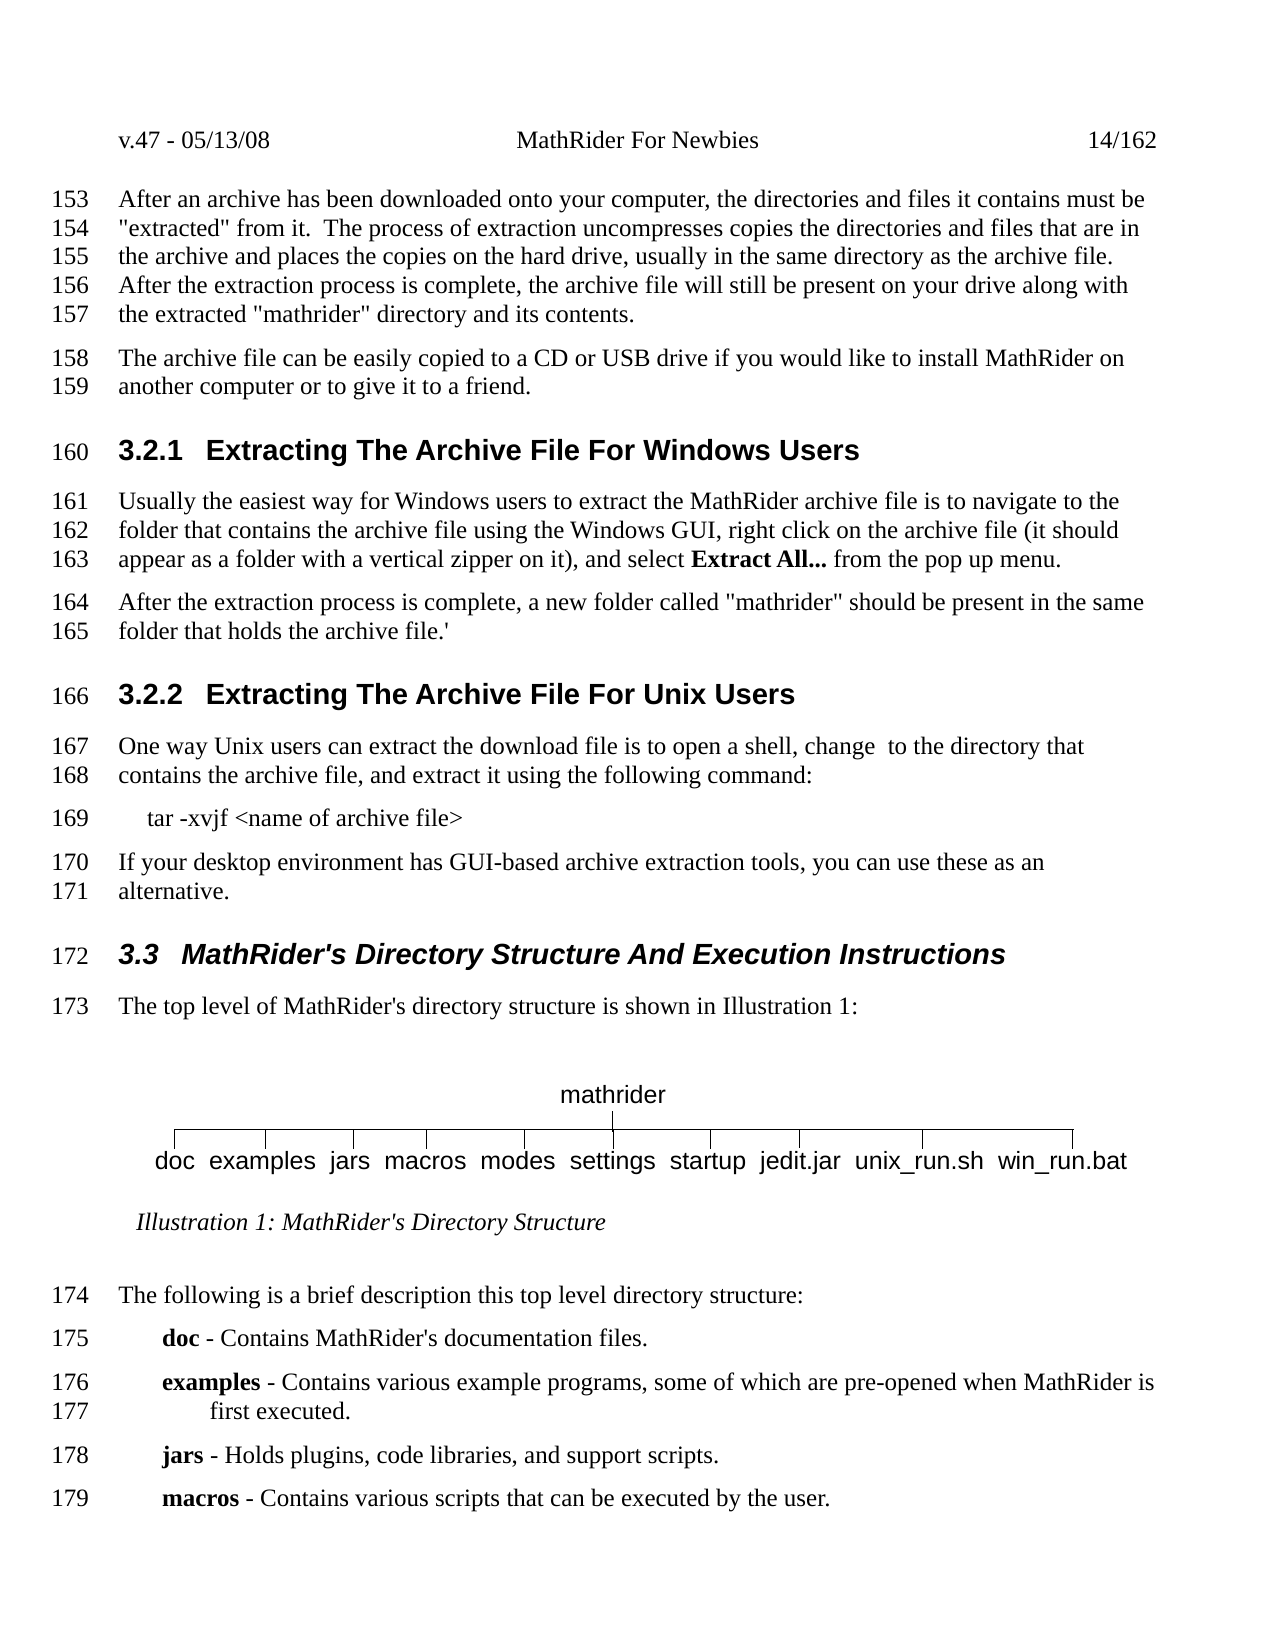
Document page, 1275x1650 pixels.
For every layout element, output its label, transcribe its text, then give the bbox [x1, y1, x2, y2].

text examples - Contains various example programs, some of which are pre-opened when MathRider is first executed. [162, 1367, 1157, 1425]
text Usually the easiest way for Windows users to extract the MathRider archive file is to navigate to the folder that contains the archive file using the Windows GUI, right click on the archive file (it should appear as a folder with a vertical zipper on it), and select Extract All... from the pop up menu. [118, 486, 1157, 572]
text doc - Contains MathRider's documentation files. [162, 1323, 1157, 1352]
text tar -xvjf <name of archive file> [147, 803, 1157, 832]
text macros - Contains various scripts that can be executed by the user. [162, 1483, 1157, 1512]
text After an archive has been downloaded onto your computer, the directories and files it contains must be "extracted" from it. The process of extraction uncompresses copies the directories and files that are in the archive and places the copies on the hard drive, usually in the same directory as the archive file. After the extraction process is complete, the archive file will still be present on your drive along with the extracted "mathrider" directory and its contents. [118, 184, 1157, 328]
text One way Unix users can extract the download file is to open a shell, change to the directory that contains the archive file, and extract it using the following command: [118, 731, 1157, 788]
text After the extraction process is complete, a new folder called "mathrider" should be present in the same folder that holds the archive file.' [118, 587, 1157, 645]
text The top level of MathRider's directory structure is shown in Illustration 1: [118, 991, 1157, 1019]
text If your desktop environment has GUI-based archive extraction tools, you can use these as an alternative. [118, 847, 1157, 905]
text The archive file can be easily copied to a CD or USB drive if you would like to install MathRider on another computer or to give it to a friend. [118, 343, 1157, 400]
subtitle Extracting The Archive File For Unix Users [118, 677, 1157, 711]
text Illustration 1: MathRider's Directory Structure [136, 1053, 1153, 1236]
subtitle Extracting The Archive File For Windows Users [118, 433, 1157, 466]
text The following is a brief description this top level directory structure: [118, 1280, 1157, 1308]
subtitle MathRider's Directory Structure And Execution Instructions [118, 937, 1157, 971]
text jars - Holds plugins, code libraries, and support scripts. [162, 1440, 1157, 1468]
